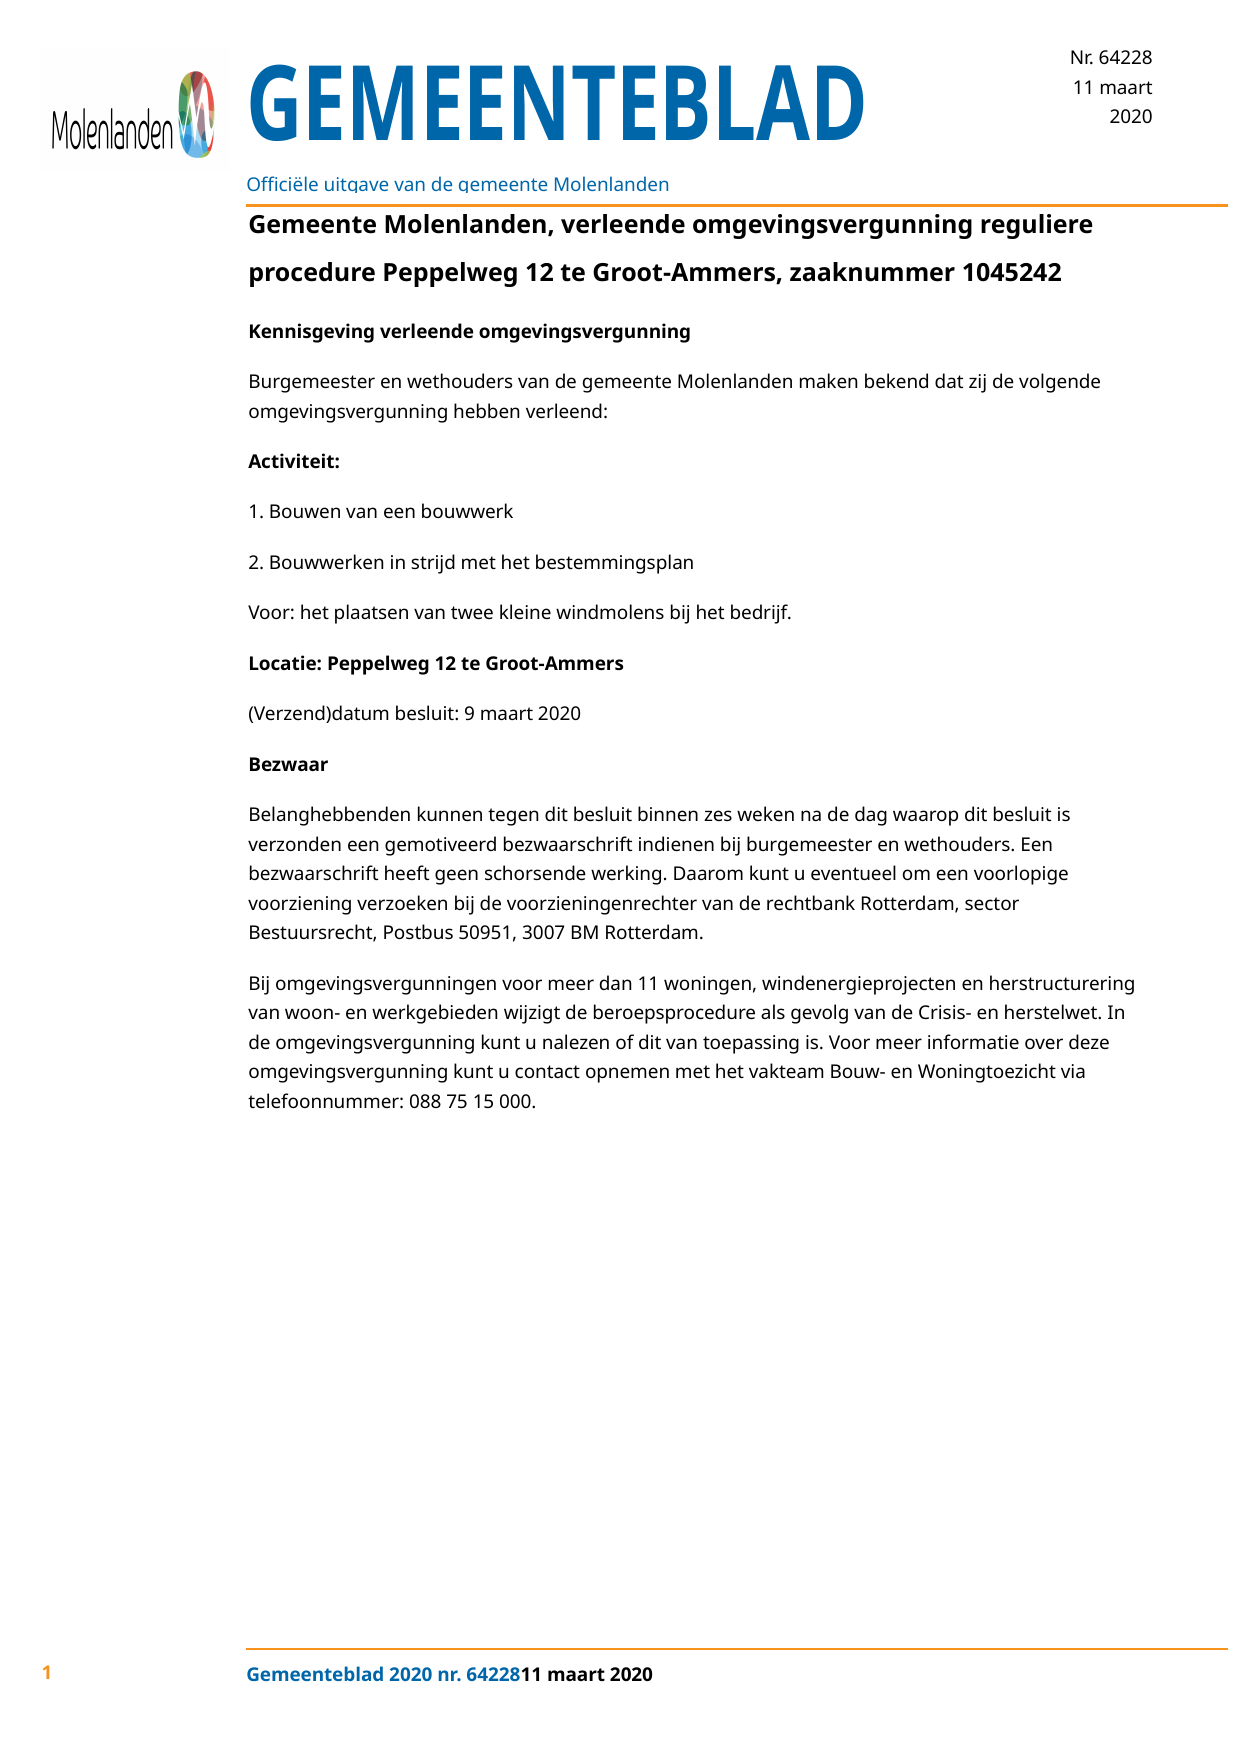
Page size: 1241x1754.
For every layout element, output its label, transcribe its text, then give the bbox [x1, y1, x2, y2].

text Locatie: Peppelweg 12 te Groot-Ammers [248, 650, 1152, 676]
text Kennisgeving verleende omgevingsvergunning [248, 318, 1152, 344]
text Voor: het plaatsen van twee kleine windmolens bij het bedrijf. [248, 599, 1152, 625]
text Activiteit: [248, 448, 1152, 474]
text Belanghebbenden kunnen tegen dit besluit binnen zes weken na de dag waarop dit besluit is verzonden een gemotiveerd bezwaarschrift indienen bij burgemeester en wethouders. Een bezwaarschrift heeft geen schorsende werking. Daarom kunt u eventueel om een voorlopige voorziening verzoeken bij de voorzieningenrechter van de rechtbank Rotterdam, sector Bestuursrecht, Postbus 50951, 3007 BM Rotterdam. [248, 801, 1152, 945]
text Bij omgevingsvergunningen voor meer dan 11 woningen, windenergieprojecten en herstructurering van woon- en werkgebieden wijzigt de beroepsprocedure als gevolg van de Crisis- en herstelwet. In de omgevingsvergunning kunt u nalezen of dit van toepassing is. Voor meer informatie over deze omgevingsvergunning kunt u contact opnemen met het vakteam Bouw- en Woningtoezicht via telefoonnummer: 088 75 15 000. [248, 970, 1152, 1114]
text Bezwaar [248, 751, 1152, 777]
text (Verzend)datum besluit: 9 maart 2020 [248, 700, 1152, 726]
text 1. Bouwen van een bouwwerk [248, 499, 1152, 524]
text Gemeente Molenlanden, verleende omgevingsvergunning reguliere procedure Peppelweg 12 te Groot-Ammers, zaaknummer 1045242 [248, 207, 1152, 288]
text 2. Bouwwerken in strijd met het bestemmingsplan [248, 549, 1152, 575]
picture [41, 47, 231, 172]
text Burgemeester en wethouders van de gemeente Molenlanden maken bekend dat zij de volgende omgevingsvergunning hebben verleend: [248, 368, 1152, 424]
